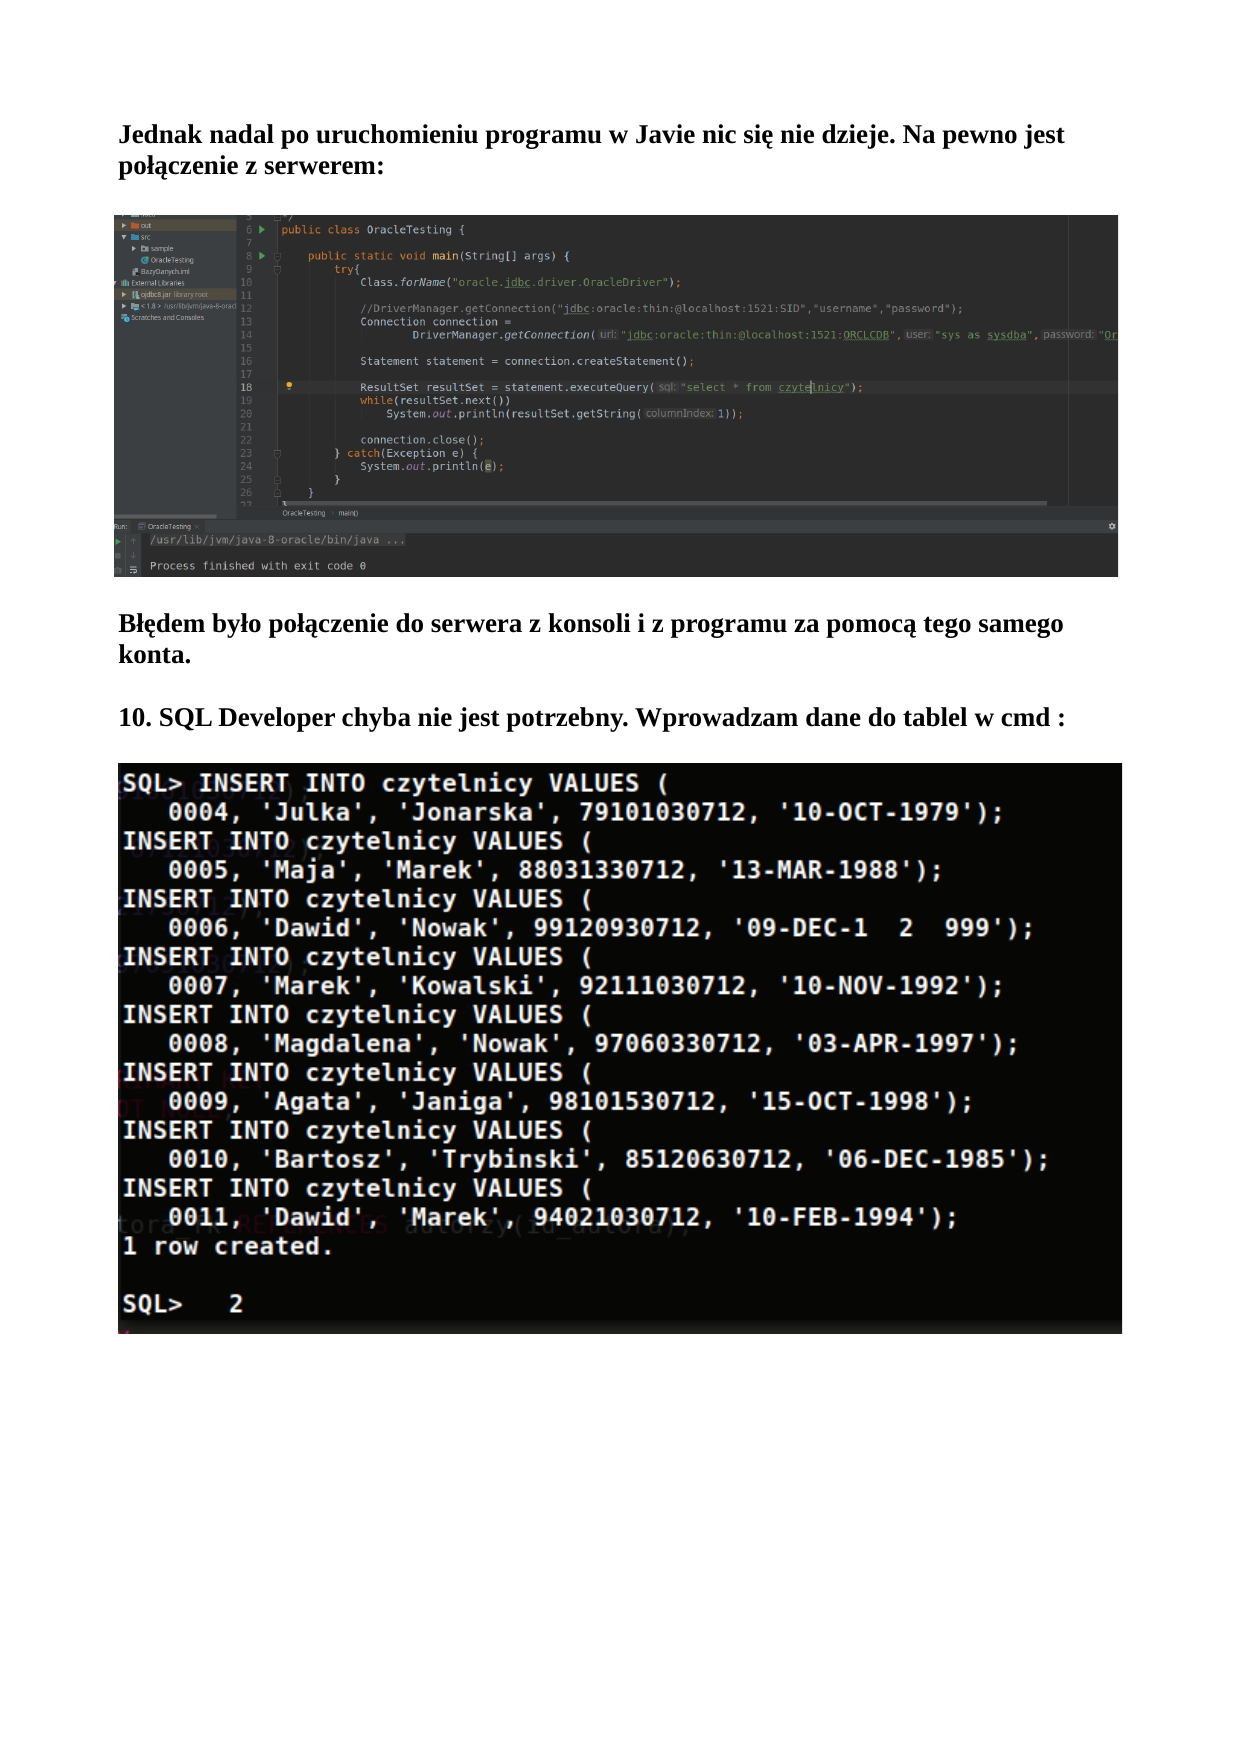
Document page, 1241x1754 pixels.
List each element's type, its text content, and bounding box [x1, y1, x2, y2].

text Jednak nadal po uruchomieniu programu w Javie nic się nie dzieje. Na pewno jest połączenie z serwerem: [118, 118, 1122, 180]
picture [118, 763, 1123, 1334]
text Błędem było połączenie do serwera z konsoli i z programu za pomocą tego samego konta. [118, 607, 1122, 670]
text 10. SQL Developer chyba nie jest potrzebny. Wprowadzam dane do tablel w cmd : [118, 701, 1122, 732]
picture [114, 215, 1119, 577]
